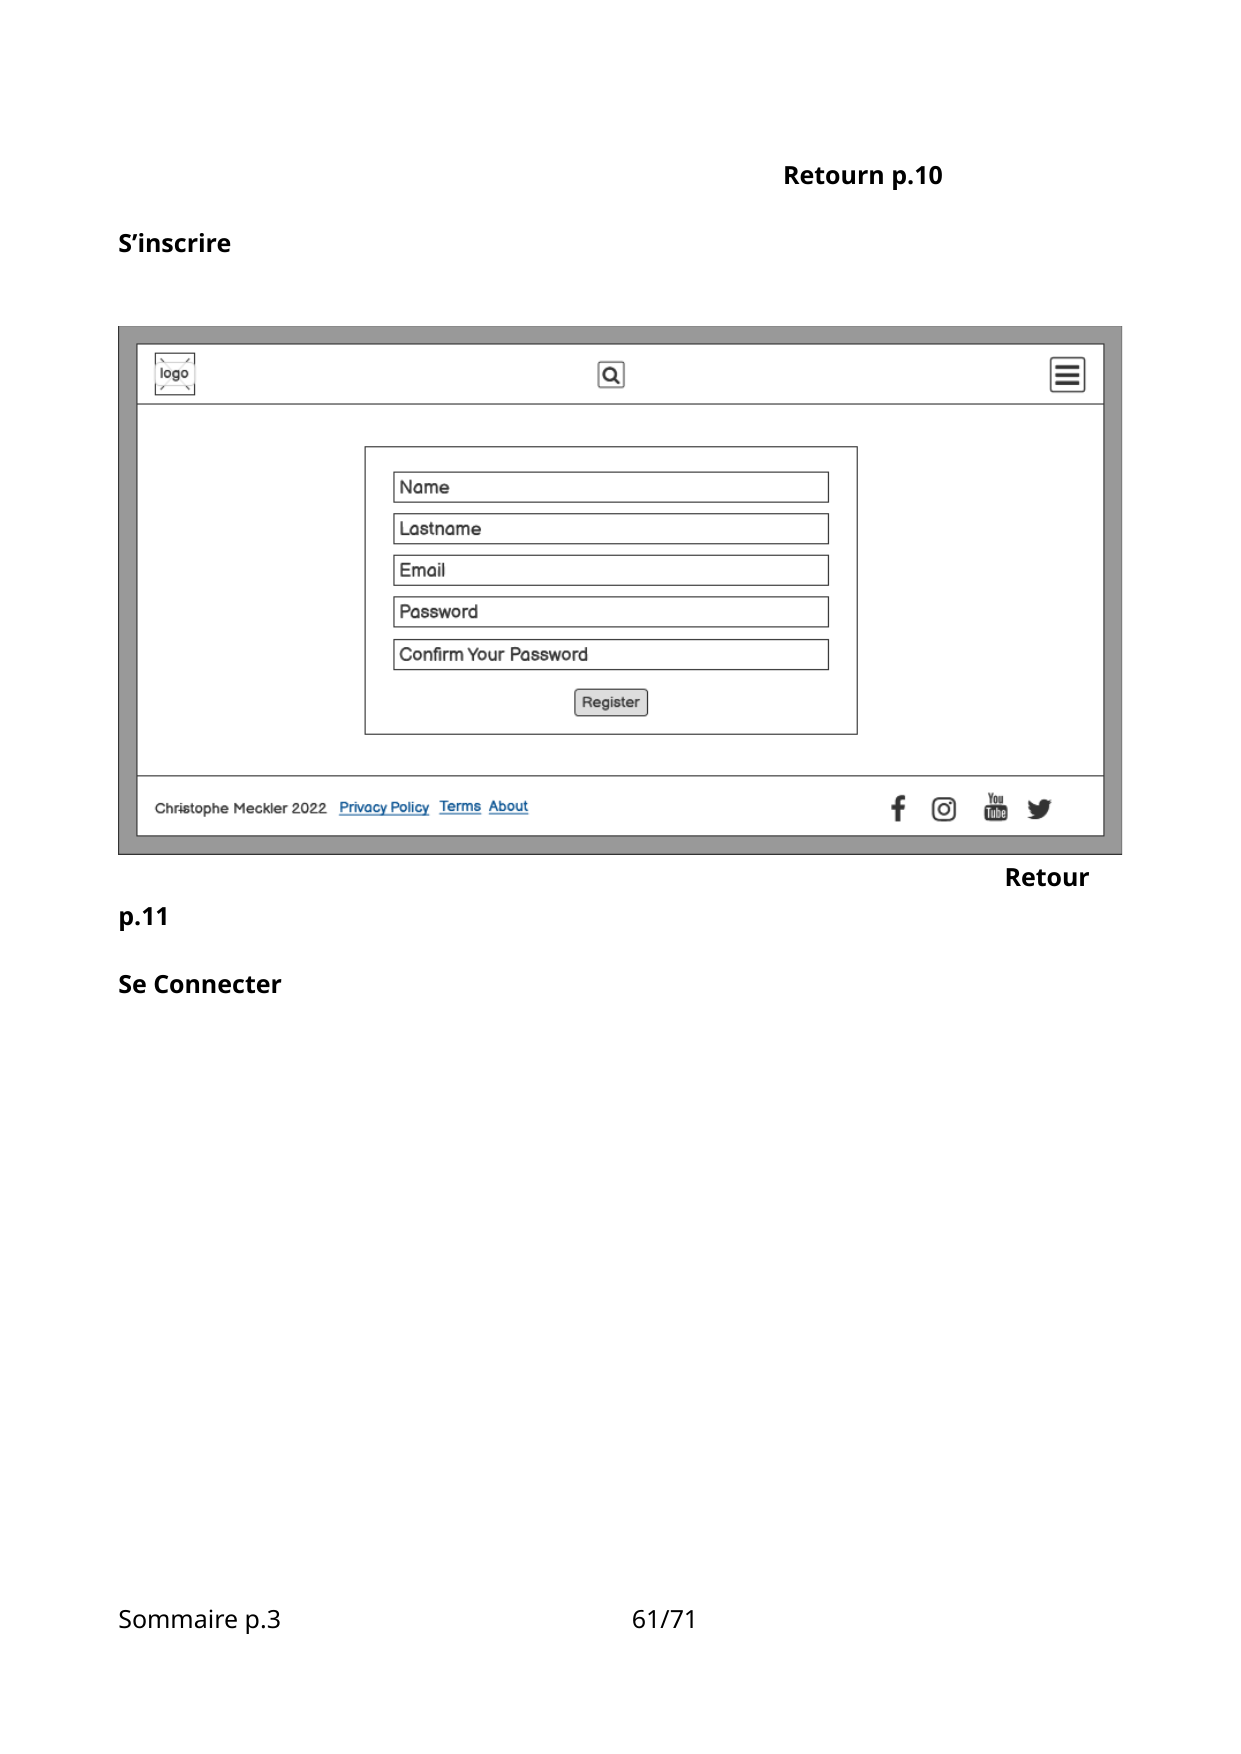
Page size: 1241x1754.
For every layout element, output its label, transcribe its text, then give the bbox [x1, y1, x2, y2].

subtitle Se Connecter [118, 967, 1122, 1001]
picture [118, 326, 1123, 855]
subtitle S’inscrire [118, 226, 1122, 260]
text Retourn p.8 [118, 118, 1122, 191]
text Retour p.9 [118, 855, 1122, 933]
